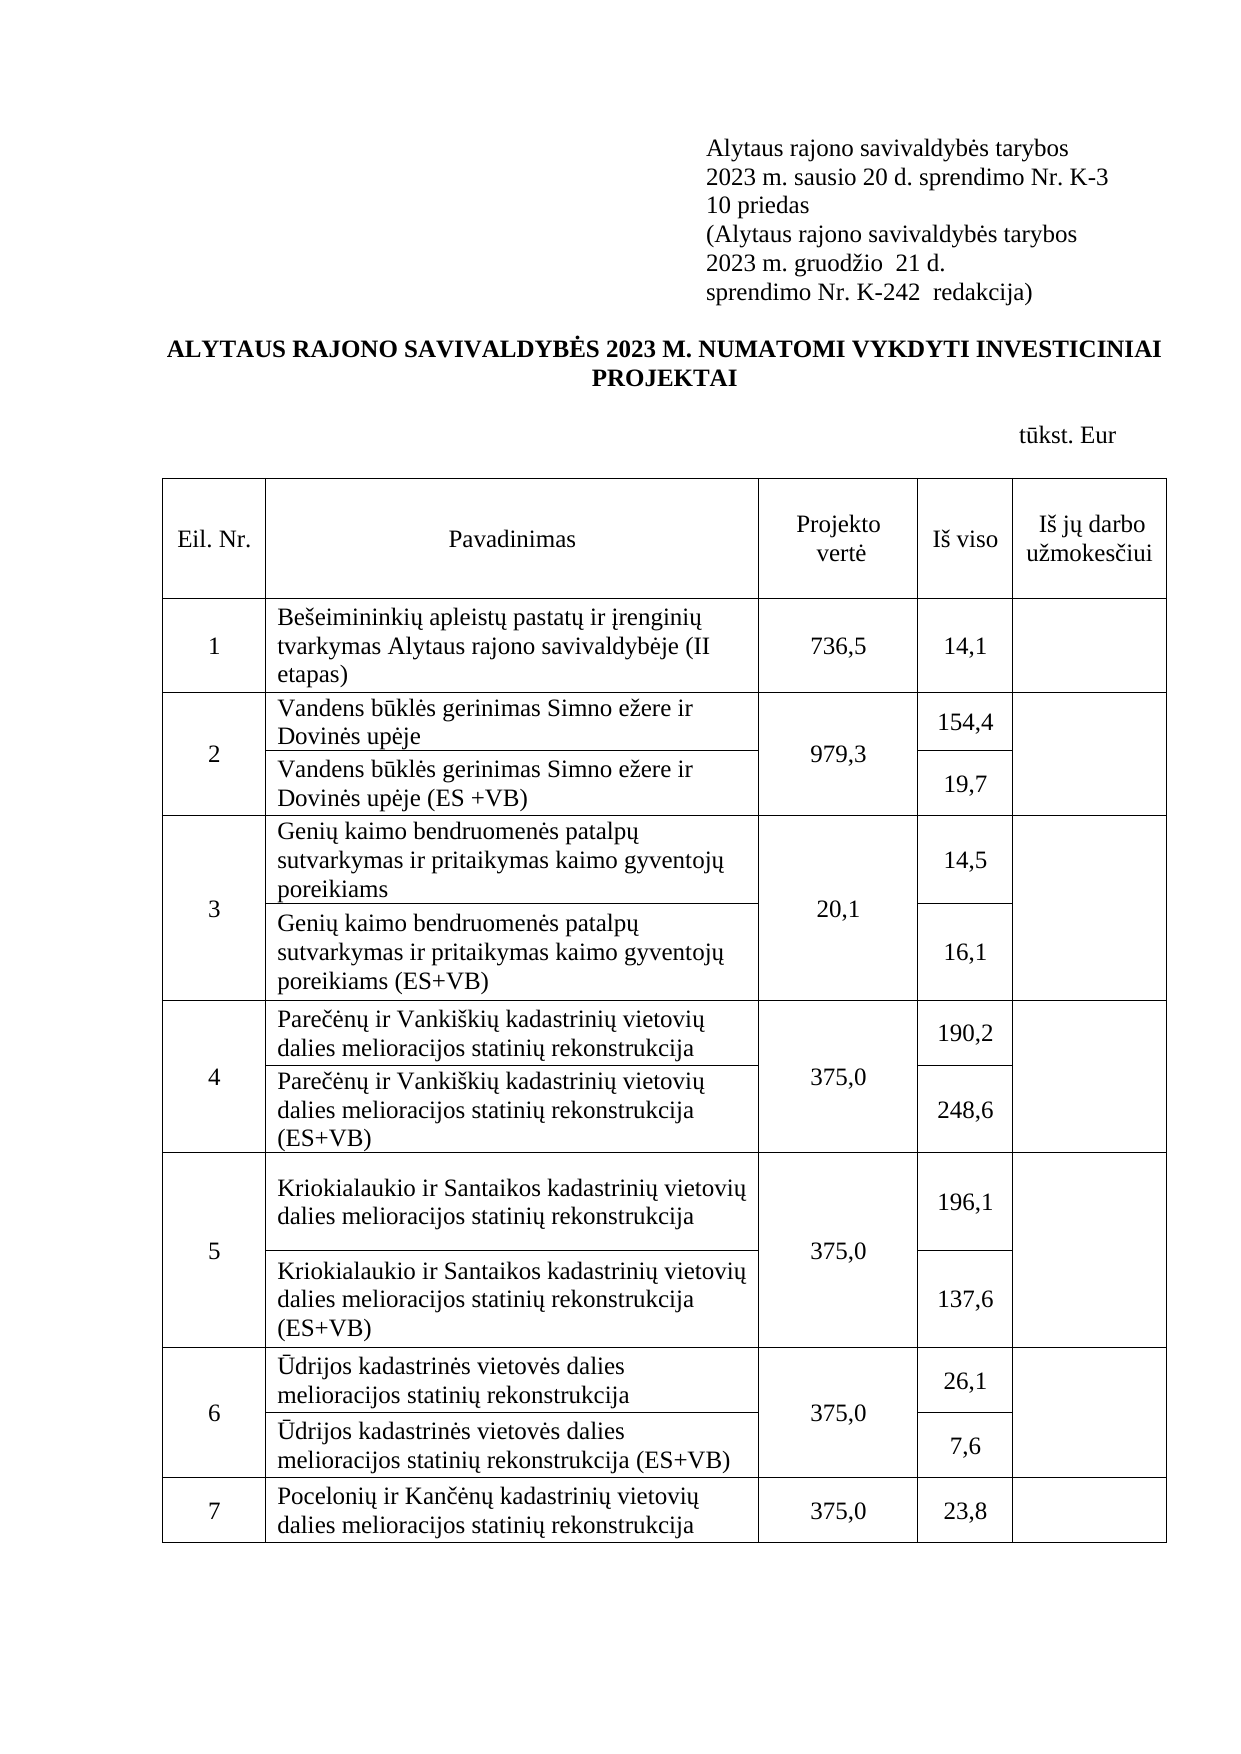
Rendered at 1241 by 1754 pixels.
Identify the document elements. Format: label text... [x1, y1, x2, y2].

table_cell [1013, 599, 1166, 692]
table_cell 375,0 [759, 1348, 917, 1477]
table_header Pavadinimas [266, 479, 758, 598]
table_cell Vandens būklės gerinimas Simno ežere ir Dovinės upėje [266, 693, 758, 750]
text 2023 m. sausio 20 d. sprendimo Nr. K-3 [162, 162, 1167, 190]
table_cell 375,0 [759, 1478, 917, 1542]
table_cell Kriokialaukio ir Santaikos kadastrinių vietovių dalies melioracijos statinių rekonstrukcija [266, 1153, 758, 1250]
table_cell Parečėnų ir Vankiškių kadastrinių vietovių dalies melioracijos statinių rekonstrukcija (ES+VB) [266, 1066, 758, 1152]
table_cell 19,7 [918, 751, 1012, 815]
table_cell Genių kaimo bendruomenės patalpų sutvarkymas ir pritaikymas kaimo gyventojų poreikiams [266, 816, 758, 902]
table_cell 16,1 [918, 904, 1012, 1000]
table_cell 1 [163, 599, 265, 692]
table_cell 137,6 [918, 1251, 1012, 1347]
table_cell 6 [163, 1348, 265, 1477]
table_header Iš jų darbo užmokesčiui [1013, 479, 1166, 598]
table_cell 2 [163, 693, 265, 815]
text tūkst. Eur [162, 420, 1167, 449]
text ALYTAUS RAJONO SAVIVALDYBĖS 2023 M. NUMATOMI VYKDYTI INVESTICINIAI PROJEKTAI [162, 334, 1167, 392]
table_header Projekto vertė [759, 479, 917, 598]
table_cell 375,0 [759, 1153, 917, 1347]
table_cell Parečėnų ir Vankiškių kadastrinių vietovių dalies melioracijos statinių rekonstrukcija [266, 1001, 758, 1065]
table_cell 20,1 [759, 816, 917, 1000]
table_cell Ūdrijos kadastrinės vietovės dalies melioracijos statinių rekonstrukcija (ES+VB) [266, 1413, 758, 1477]
table_cell 154,4 [918, 693, 1012, 750]
table_cell Vandens būklės gerinimas Simno ežere ir Dovinės upėje (ES +VB) [266, 751, 758, 815]
table_cell 5 [163, 1153, 265, 1347]
table_cell [1013, 693, 1166, 815]
table_cell [1013, 1348, 1166, 1477]
table_cell 4 [163, 1001, 265, 1152]
text 10 priedas [162, 190, 1167, 219]
table_cell [1013, 1153, 1166, 1347]
table_cell [1013, 816, 1166, 1000]
table_cell 7,6 [918, 1413, 1012, 1477]
text sprendimo Nr. K-242 redakcija) [162, 277, 1167, 305]
text 2023 m. gruodžio 21 d. [162, 248, 1167, 277]
table_cell Bešeimininkių apleistų pastatų ir įrenginių tvarkymas Alytaus rajono savivaldybėje (II etapas) [266, 599, 758, 692]
text Alytaus rajono savivaldybės tarybos [162, 133, 1167, 162]
table_cell 736,5 [759, 599, 917, 692]
table_cell 23,8 [918, 1478, 1012, 1542]
table_cell [1013, 1478, 1166, 1542]
table_cell Genių kaimo bendruomenės patalpų sutvarkymas ir pritaikymas kaimo gyventojų poreikiams (ES+VB) [266, 904, 758, 1000]
table_cell 190,2 [918, 1001, 1012, 1065]
text (Alytaus rajono savivaldybės tarybos [162, 219, 1167, 248]
table_cell 7 [163, 1478, 265, 1542]
table_cell 3 [163, 816, 265, 1000]
table_header Eil. Nr. [163, 479, 265, 598]
table_cell 375,0 [759, 1001, 917, 1152]
table_cell 26,1 [918, 1348, 1012, 1412]
table_cell Kriokialaukio ir Santaikos kadastrinių vietovių dalies melioracijos statinių rekonstrukcija (ES+VB) [266, 1251, 758, 1347]
table_cell Ūdrijos kadastrinės vietovės dalies melioracijos statinių rekonstrukcija [266, 1348, 758, 1412]
table_cell 196,1 [918, 1153, 1012, 1250]
table_cell 14,1 [918, 599, 1012, 692]
table_cell Pocelonių ir Kančėnų kadastrinių vietovių dalies melioracijos statinių rekonstrukcija [266, 1478, 758, 1542]
table_cell [1013, 1001, 1166, 1152]
table_cell 979,3 [759, 693, 917, 815]
table_header Iš viso [918, 479, 1012, 598]
table_cell 248,6 [918, 1066, 1012, 1152]
table_cell 14,5 [918, 816, 1012, 902]
